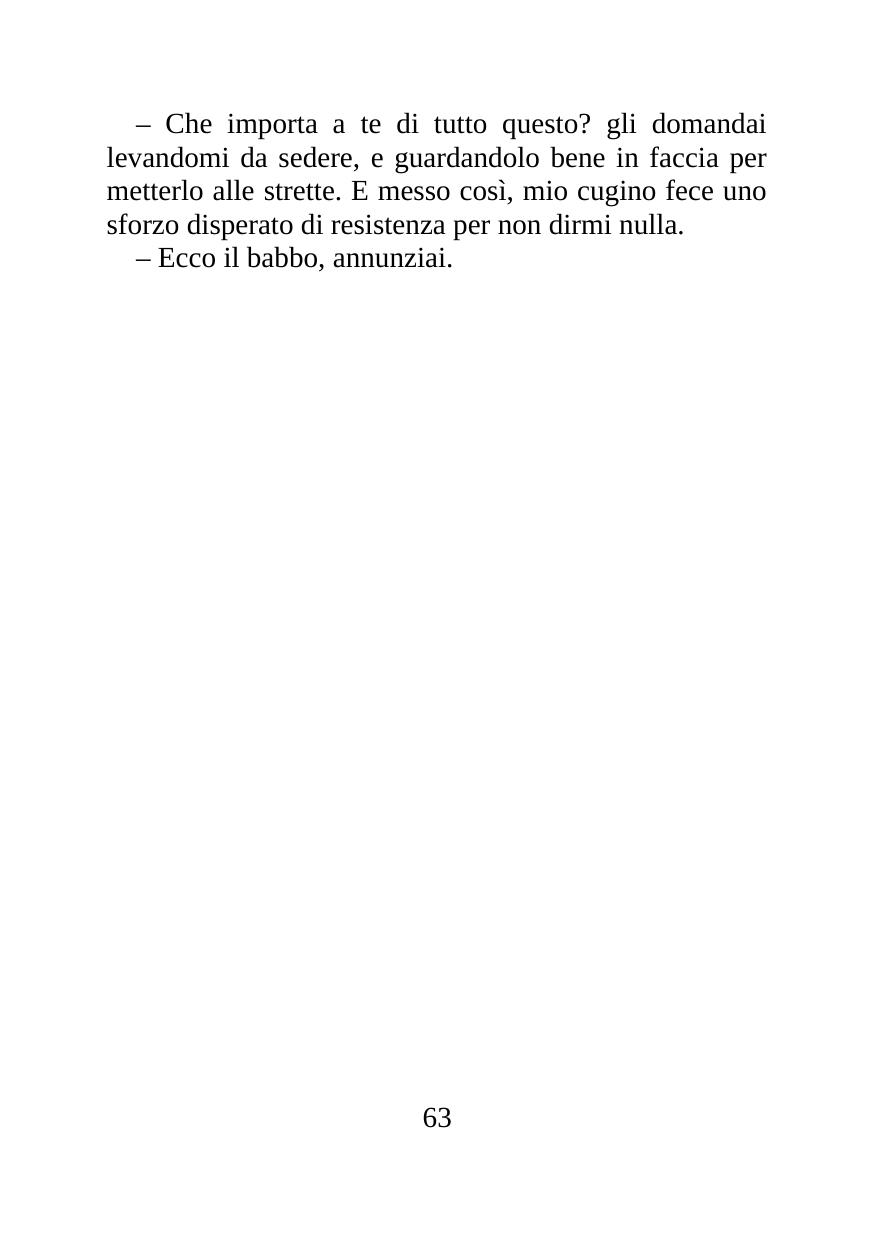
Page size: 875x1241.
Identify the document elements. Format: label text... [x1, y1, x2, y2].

text ‒ Ecco il babbo, annunziai. [106, 241, 768, 274]
text ‒ Che importa a te di tutto questo? gli domandai levandomi da sedere, e guardandolo bene in faccia per metterlo alle strette. E messo così, mio cugino fece uno sforzo disperato di resistenza per non dirmi nulla. [106, 106, 768, 241]
